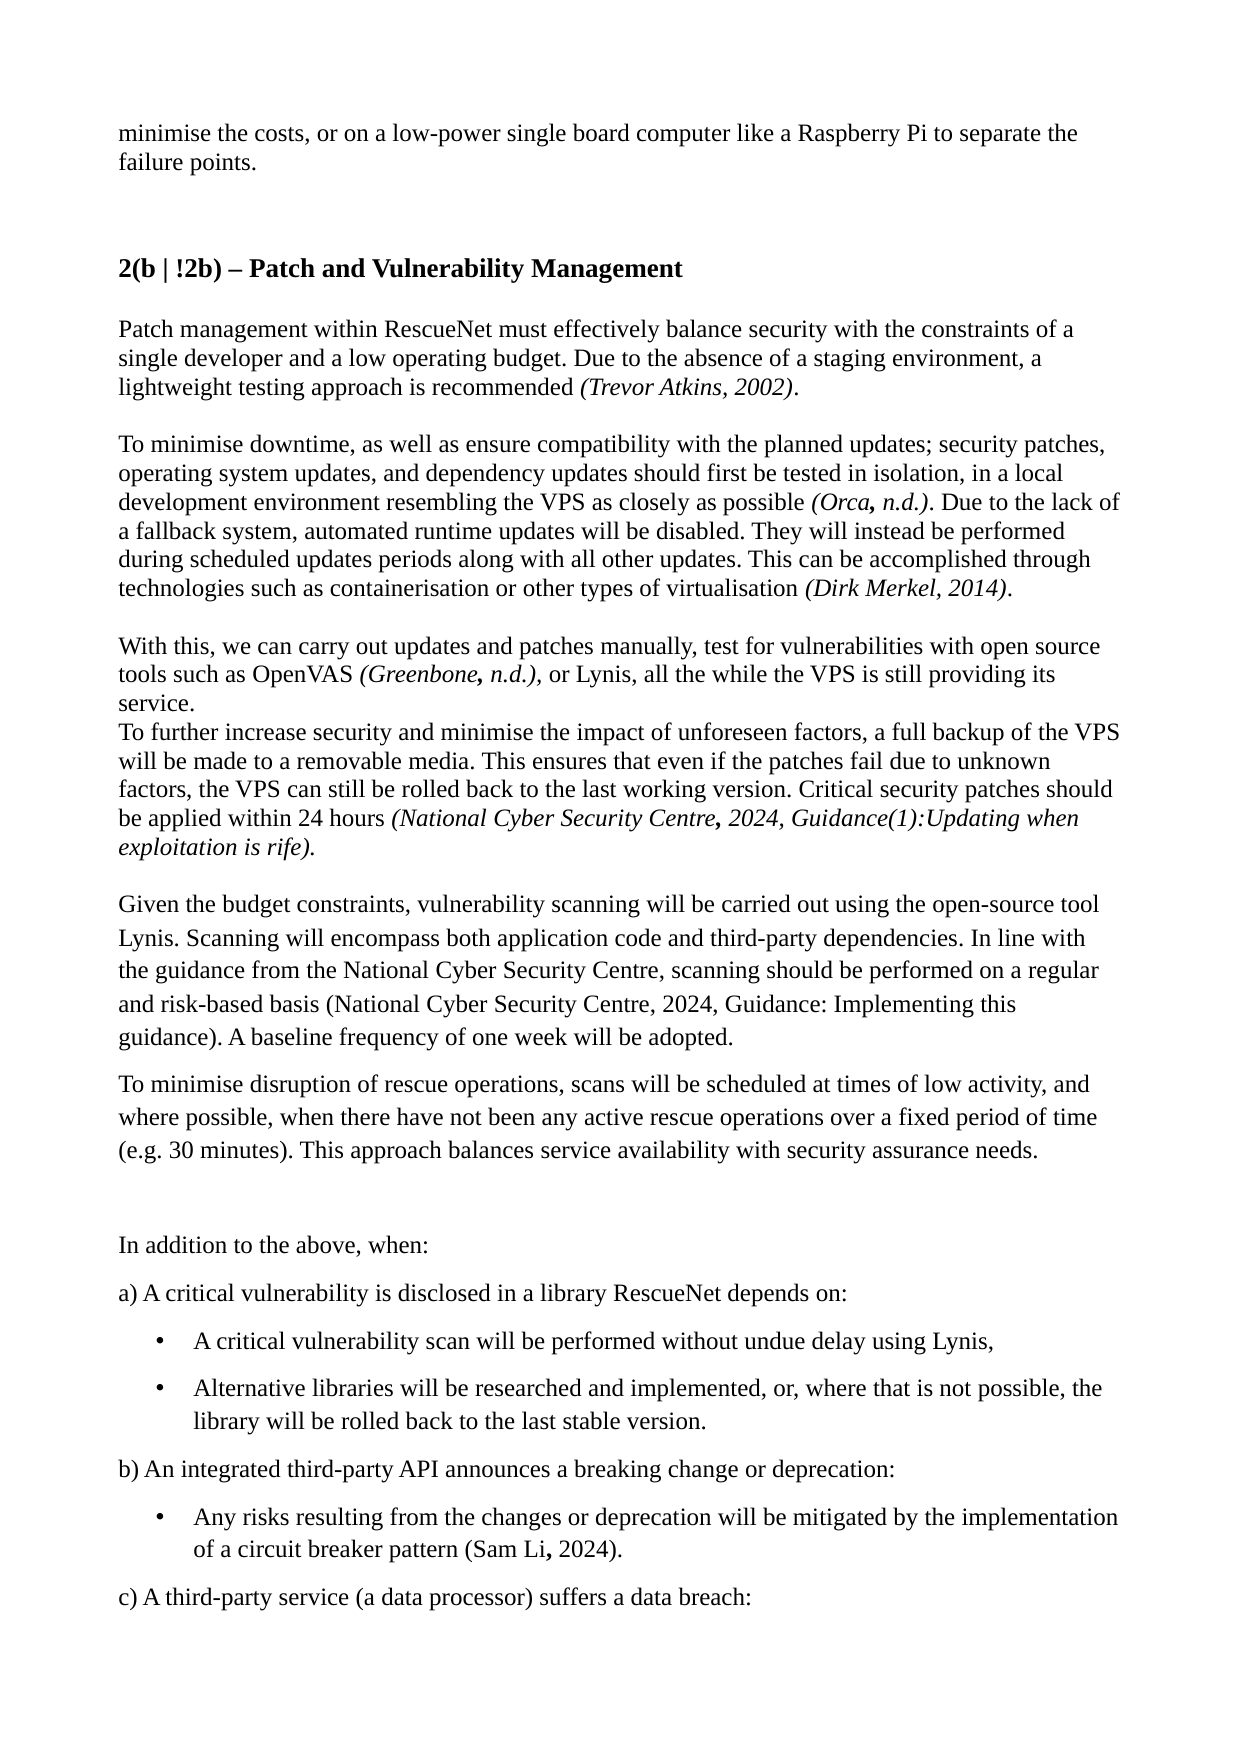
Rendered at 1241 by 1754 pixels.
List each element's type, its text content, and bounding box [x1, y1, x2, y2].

text To further increase security and minimise the impact of unforeseen factors, a full backup of the VPS will be made to a removable media. This ensures that even if the patches fail due to unknown factors, the VPS can still be rolled back to the last working version. Critical security patches should be applied within 24 hours (National Cyber Security Centre, 2024, Guidance(1):Updating when exploitation is rife). [118, 717, 1122, 861]
text b) An integrated third-party API announces a breaking change or deprecation: [118, 1454, 1122, 1483]
list A critical vulnerability scan will be performed without undue delay using Lynis, [156, 1326, 1122, 1354]
text 2(b | !2b) – Patch and Vulnerability Management [118, 252, 1122, 283]
text Patch management within RescueNet must effectively balance security with the constraints of a single developer and a low operating budget. Due to the absence of a staging environment, a lightweight testing approach is recommended (Trevor Atkins, 2002). [118, 314, 1122, 401]
text a) A critical vulnerability is disclosed in a library RescueNet depends on: [118, 1278, 1122, 1307]
list Any risks resulting from the changes or deprecation will be mitigated by the implementation of a circuit breaker pattern (Sam Li, 2024). [156, 1502, 1122, 1563]
text With this, we can carry out updates and patches manually, test for vulnerabilities with open source tools such as OpenVAS (Greenbone, n.d.), or Lynis, all the while the VPS is still providing its service. [118, 631, 1122, 717]
text In addition to the above, when: [118, 1231, 1122, 1259]
text To minimise downtime, as well as ensure compatibility with the planned updates; security patches, operating system updates, and dependency updates should first be tested in isolation, in a local development environment resembling the VPS as closely as possible (Orca, n.d.). Due to the lack of a fallback system, automated runtime updates will be disabled. They will instead be performed during scheduled updates periods along with all other updates. This can be accomplished through technologies such as containerisation or other types of virtualisation (Dirk Merkel, 2014). [118, 429, 1122, 602]
text Given the budget constraints, vulnerability scanning will be carried out using the open-source tool Lynis. Scanning will encompass both application code and third-party dependencies. In line with the guidance from the National Cyber Security Centre, scanning should be performed on a regular and risk-based basis (National Cyber Security Centre, 2024, Guidance: Implementing this guidance). A baseline frequency of one week will be adopted. [118, 889, 1122, 1050]
text c) A third-party service (a data processor) suffers a data breach: [118, 1582, 1122, 1611]
text minimise the costs, or on a low-power single board computer like a Raspberry Pi to separate the failure points. [118, 118, 1122, 176]
list Alternative libraries will be researched and implemented, or, where that is not possible, the library will be rolled back to the last stable version. [156, 1373, 1122, 1435]
text To minimise disruption of rescue operations, scans will be scheduled at times of low activity, and where possible, when there have not been any active rescue operations over a fixed period of time (e.g. 30 minutes). This approach balances service availability with security assurance needs. [118, 1069, 1122, 1164]
